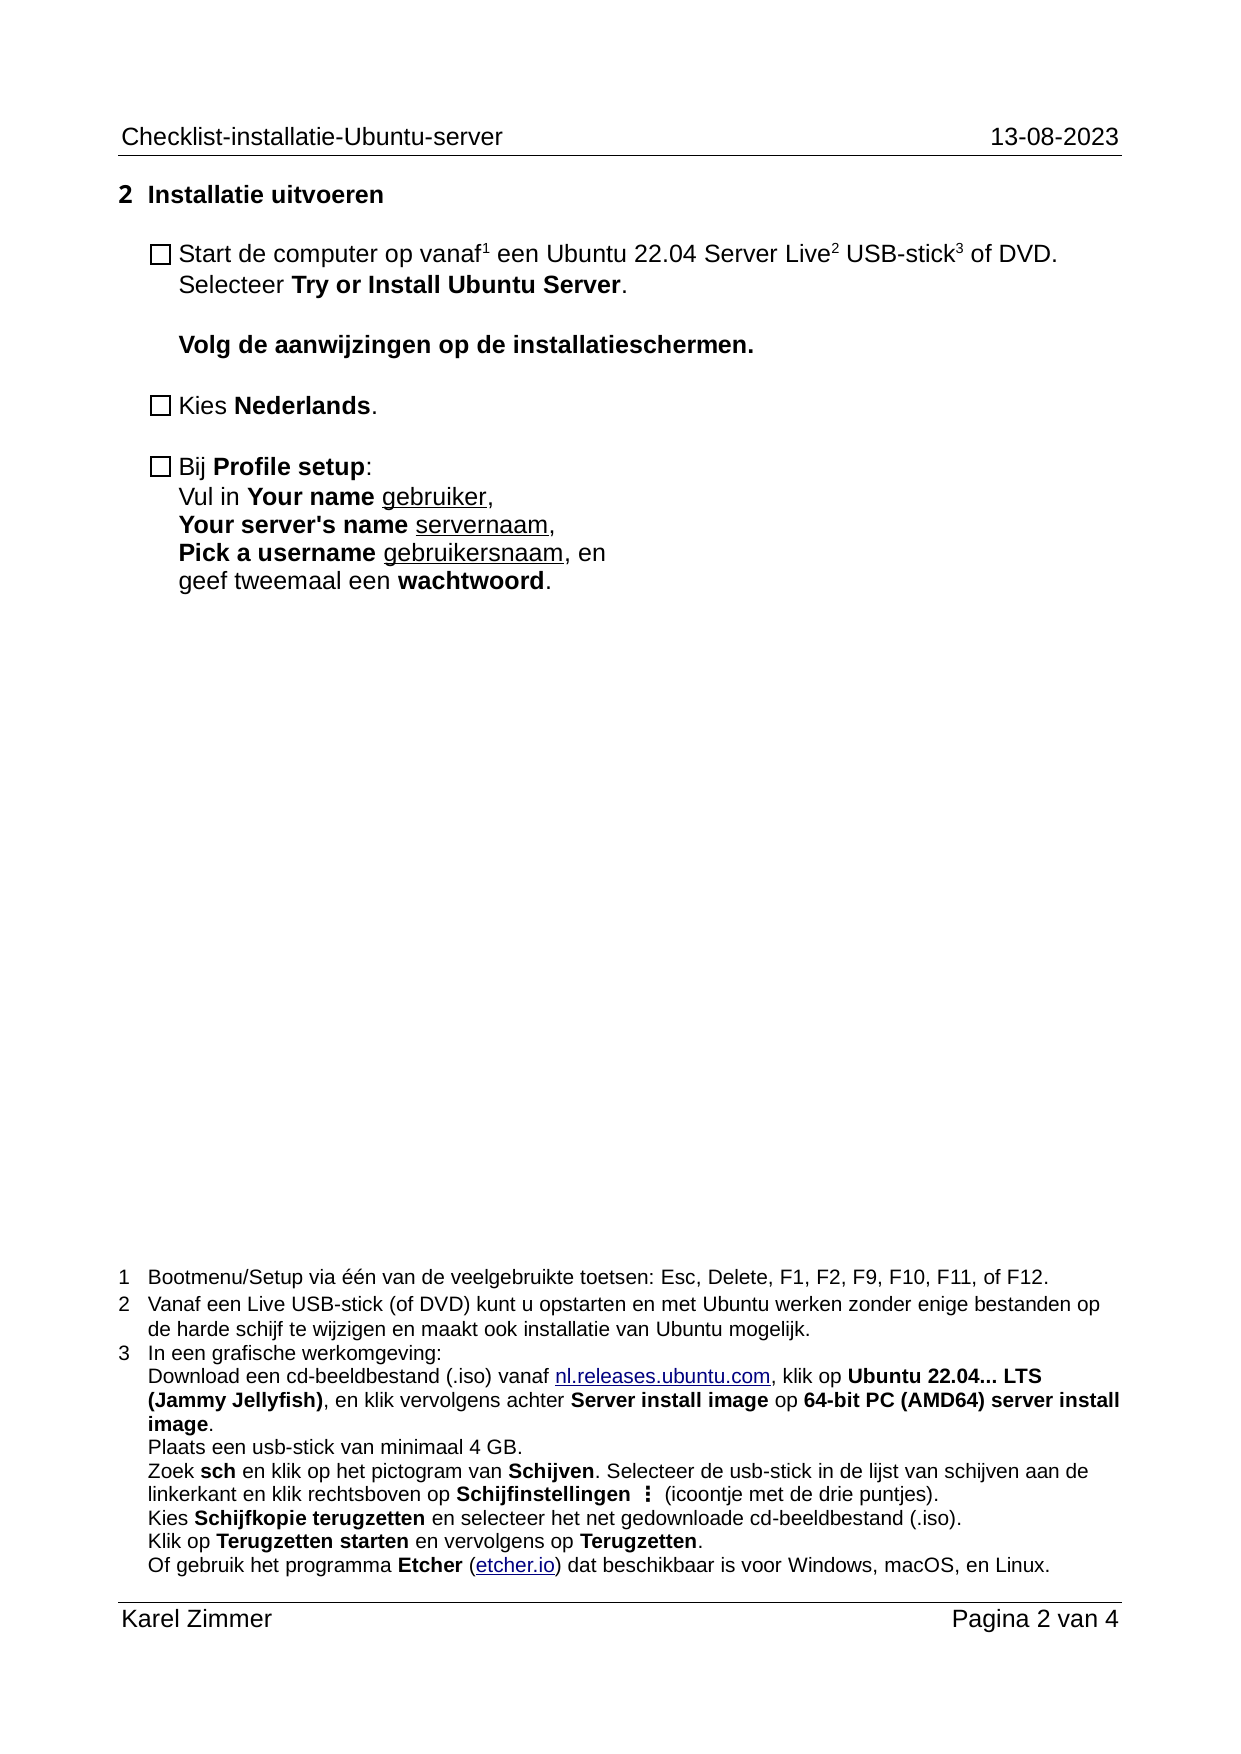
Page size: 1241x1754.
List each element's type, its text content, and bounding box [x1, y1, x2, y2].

table_cell [118, 482, 142, 596]
table_cell [142, 482, 177, 596]
table_cell [118, 451, 142, 482]
table_cell Kies Nederlands. [177, 391, 1122, 421]
table_cell [142, 451, 177, 482]
table_cell [118, 391, 142, 421]
table_header [118, 239, 142, 269]
table_cell Volg de aanwijzingen op de installatieschermen. [177, 330, 1122, 360]
table_header Start de computer op vanaf een Ubuntu 22.04 Server Live USB-stick of DVD. [177, 239, 1122, 269]
table_cell [177, 300, 1122, 330]
table_cell [142, 330, 177, 360]
table_cell [142, 269, 177, 300]
table_cell [118, 300, 142, 330]
table_header [142, 239, 177, 269]
table_cell [177, 360, 1122, 391]
table_cell [118, 330, 142, 360]
table_cell Vul in Your name gebruiker, Your server's name servernaam, Pick a username gebruikersnaam, en geef tweemaal een wachtwoord. [177, 482, 1122, 596]
list Installatie uitvoeren [118, 177, 1122, 211]
table_cell [118, 421, 142, 451]
table_cell Selecteer Try or Install Ubuntu Server. [177, 269, 1122, 300]
table_cell [142, 300, 177, 330]
table_cell [142, 391, 177, 421]
table_cell [118, 269, 142, 300]
table_cell [177, 421, 1122, 451]
table_cell Bij Profile setup: [177, 451, 1122, 482]
table_cell [118, 360, 142, 391]
table_cell [142, 360, 177, 391]
table_cell [142, 421, 177, 451]
